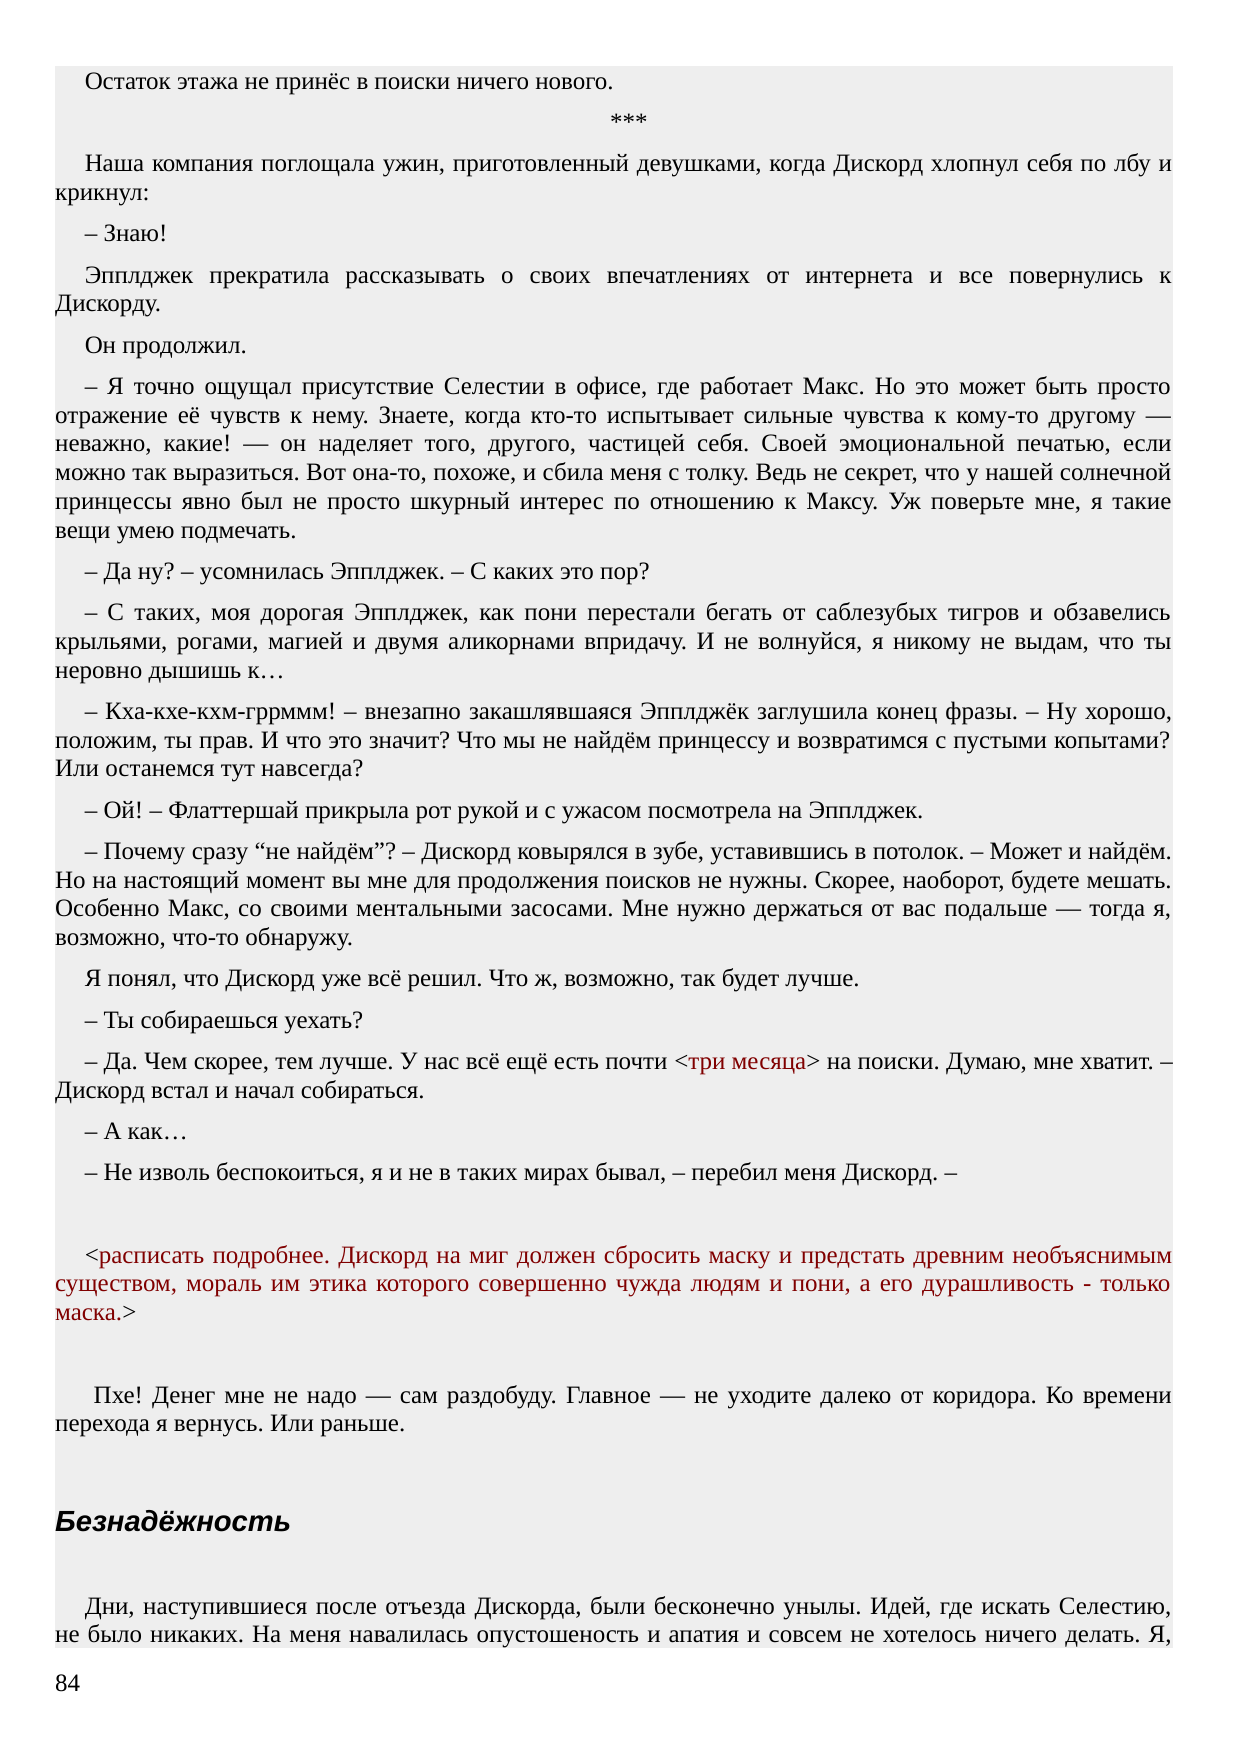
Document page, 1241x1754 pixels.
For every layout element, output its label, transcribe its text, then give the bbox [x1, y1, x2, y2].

text – Да ну? – усомнилась Эпплджек. – С каких это пор? [55, 556, 1173, 585]
text <расписать подробнее. Дискорд на миг должен сбросить маску и предстать древним необъяснимым существом, мораль им этика которого совершенно чужда людям и пони, а его дурашливость - только маска.> [55, 1240, 1173, 1326]
text Наша компания поглощала ужин, приготовленный девушками, когда Дискорд хлопнул себя по лбу и крикнул: [55, 148, 1173, 206]
text – Да. Чем скорее, тем лучше. У нас всё ещё есть почти <три месяца> на поиски. Думаю, мне хватит. – Дискорд встал и начал собираться. [55, 1046, 1173, 1103]
text Эпплджек прекратила рассказывать о своих впечатлениях от интернета и все повернулись к Дискорду. [55, 260, 1173, 317]
text Он продолжил. [55, 330, 1173, 358]
text *** [55, 107, 1173, 136]
text – Знаю! [55, 218, 1173, 247]
text Остаток этажа не принёс в поиски ничего нового. [55, 66, 1173, 95]
subtitle Безнадёжность [55, 1503, 1173, 1537]
text – Не изволь беспокоиться, я и не в таких мирах бывал, – перебил меня Дискорд. – [55, 1157, 1173, 1186]
text Я понял, что Дискорд уже всё решил. Что ж, возможно, так будет лучше. [55, 963, 1173, 992]
text – Ты собираешься уехать? [55, 1005, 1173, 1033]
text – С таких, моя дорогая Эпплджек, как пони перестали бегать от саблезубых тигров и обзавелись крыльями, рогами, магией и двумя аликорнами впридачу. И не волнуйся, я никому не выдам, что ты неровно дышишь к… [55, 597, 1173, 683]
text Пхе! Денег мне не надо — сам раздобуду. Главное — не уходите далеко от коридора. Ко времени перехода я вернусь. Или раньше. [55, 1380, 1173, 1437]
text – Почему сразу “не найдём”? – Дискорд ковырялся в зубе, уставившись в потолок. – Может и найдём. Но на настоящий момент вы мне для продолжения поисков не нужны. Скорее, наоборот, будете мешать. Особенно Макс, со своими ментальными засосами. Мне нужно держаться от вас подальше — тогда я, возможно, что-то обнаружу. [55, 836, 1173, 951]
text – Кха-кхе-кхм-гррммм! – внезапно закашлявшаяся Эпплджёк заглушила конец фразы. – Ну хорошо, положим, ты прав. И что это значит? Что мы не найдём принцессу и возвратимся с пустыми копытами? Или останемся тут навсегда? [55, 696, 1173, 782]
text – А как… [55, 1116, 1173, 1145]
text – Ой! – Флаттершай прикрыла рот рукой и с ужасом посмотрела на Эпплджек. [55, 795, 1173, 823]
text Дни, наступившиеся после отъезда Дискорда, были бесконечно унылы. Идей, где искать Селестию, не было никаких. На меня навалилась опустошеность и апатия и совсем не хотелось ничего делать. Я, [55, 1591, 1173, 1648]
text – Я точно ощущал присутствие Селестии в офисе, где работает Макс. Но это может быть просто отражение её чувств к нему. Знаете, когда кто-то испытывает сильные чувства к кому-то другому — неважно, какие! — он наделяет того, другого, частицей себя. Своей эмоциональной печатью, если можно так выразиться. Вот она-то, похоже, и сбила меня с толку. Ведь не секрет, что у нашей солнечной принцессы явно был не просто шкурный интерес по отношению к Максу. Уж поверьте мне, я такие вещи умею подмечать. [55, 371, 1173, 543]
